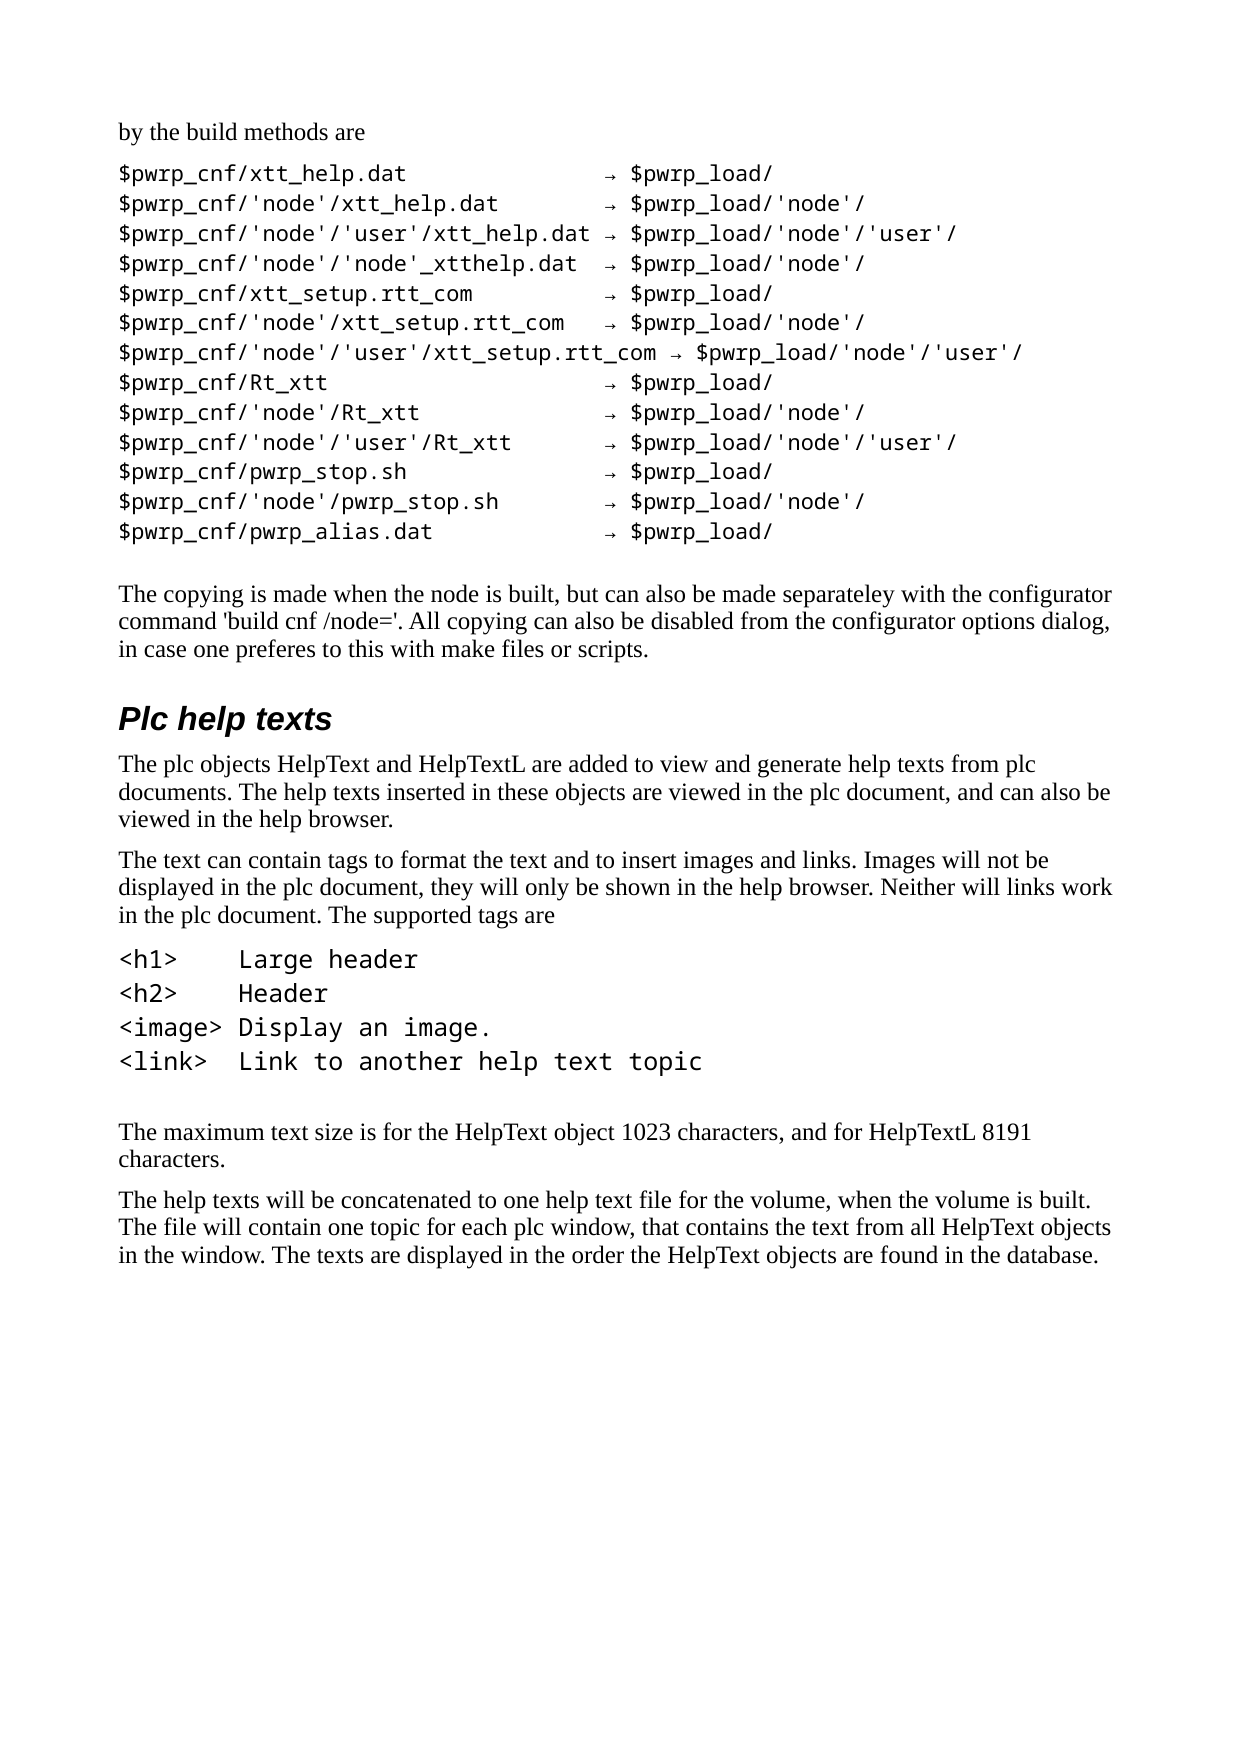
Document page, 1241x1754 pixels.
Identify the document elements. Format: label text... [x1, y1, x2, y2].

text $pwrp_cnf/'node'/xtt_help.dat → $pwrp_load/'node'/ [118, 188, 1122, 218]
text <h1> Large header [118, 941, 1122, 975]
text The text can contain tags to format the text and to insert images and links. Images will not be displayed in the plc document, they will only be shown in the help browser. Neither will links work in the plc document. The supported tags are [118, 846, 1122, 929]
text $pwrp_cnf/'node'/Rt_xtt → $pwrp_load/'node'/ [118, 397, 1122, 426]
text <image> Display an image. [118, 1009, 1122, 1043]
text The plc objects HelpText and HelpTextL are added to view and generate help texts from plc documents. The help texts inserted in these objects are viewed in the plc document, and can also be viewed in the help browser. [118, 750, 1122, 833]
text $pwrp_cnf/'node'/xtt_setup.rtt_com → $pwrp_load/'node'/ [118, 307, 1122, 337]
text The maximum text size is for the HelpText object 1023 characters, and for HelpTextL 8191 characters. [118, 1118, 1122, 1173]
text $pwrp_cnf/xtt_setup.rtt_com → $pwrp_load/ [118, 277, 1122, 307]
text $pwrp_cnf/'node'/'node'_xtthelp.dat → $pwrp_load/'node'/ [118, 248, 1122, 277]
text The copying is made when the node is built, but can also be made separateley with the configurator command 'build cnf /node='. All copying can also be disabled from the configurator options dialog, in case one preferes to this with make files or scripts. [118, 580, 1122, 663]
text $pwrp_cnf/pwrp_alias.dat → $pwrp_load/ [118, 516, 1122, 546]
text <link> Link to another help text topic [118, 1043, 1122, 1078]
text by the build methods are [118, 118, 1122, 146]
text $pwrp_cnf/'node'/'user'/xtt_setup.rtt_com → $pwrp_load/'node'/'user'/ [118, 337, 1122, 367]
text $pwrp_cnf/Rt_xtt → $pwrp_load/ [118, 367, 1122, 397]
text $pwrp_cnf/pwrp_stop.sh → $pwrp_load/ [118, 456, 1122, 486]
subtitle Plc help texts [118, 700, 1122, 738]
text $pwrp_cnf/'node'/'user'/Rt_xtt → $pwrp_load/'node'/'user'/ [118, 426, 1122, 456]
text $pwrp_cnf/xtt_help.dat → $pwrp_load/ [118, 158, 1122, 188]
text $pwrp_cnf/'node'/'user'/xtt_help.dat → $pwrp_load/'node'/'user'/ [118, 218, 1122, 248]
text The help texts will be concatenated to one help text file for the volume, when the volume is built. The file will contain one topic for each plc window, that contains the text from all HelpText objects in the window. The texts are displayed in the order the HelpText objects are found in the database. [118, 1186, 1122, 1269]
text $pwrp_cnf/'node'/pwrp_stop.sh → $pwrp_load/'node'/ [118, 486, 1122, 516]
text <h2> Header [118, 975, 1122, 1009]
